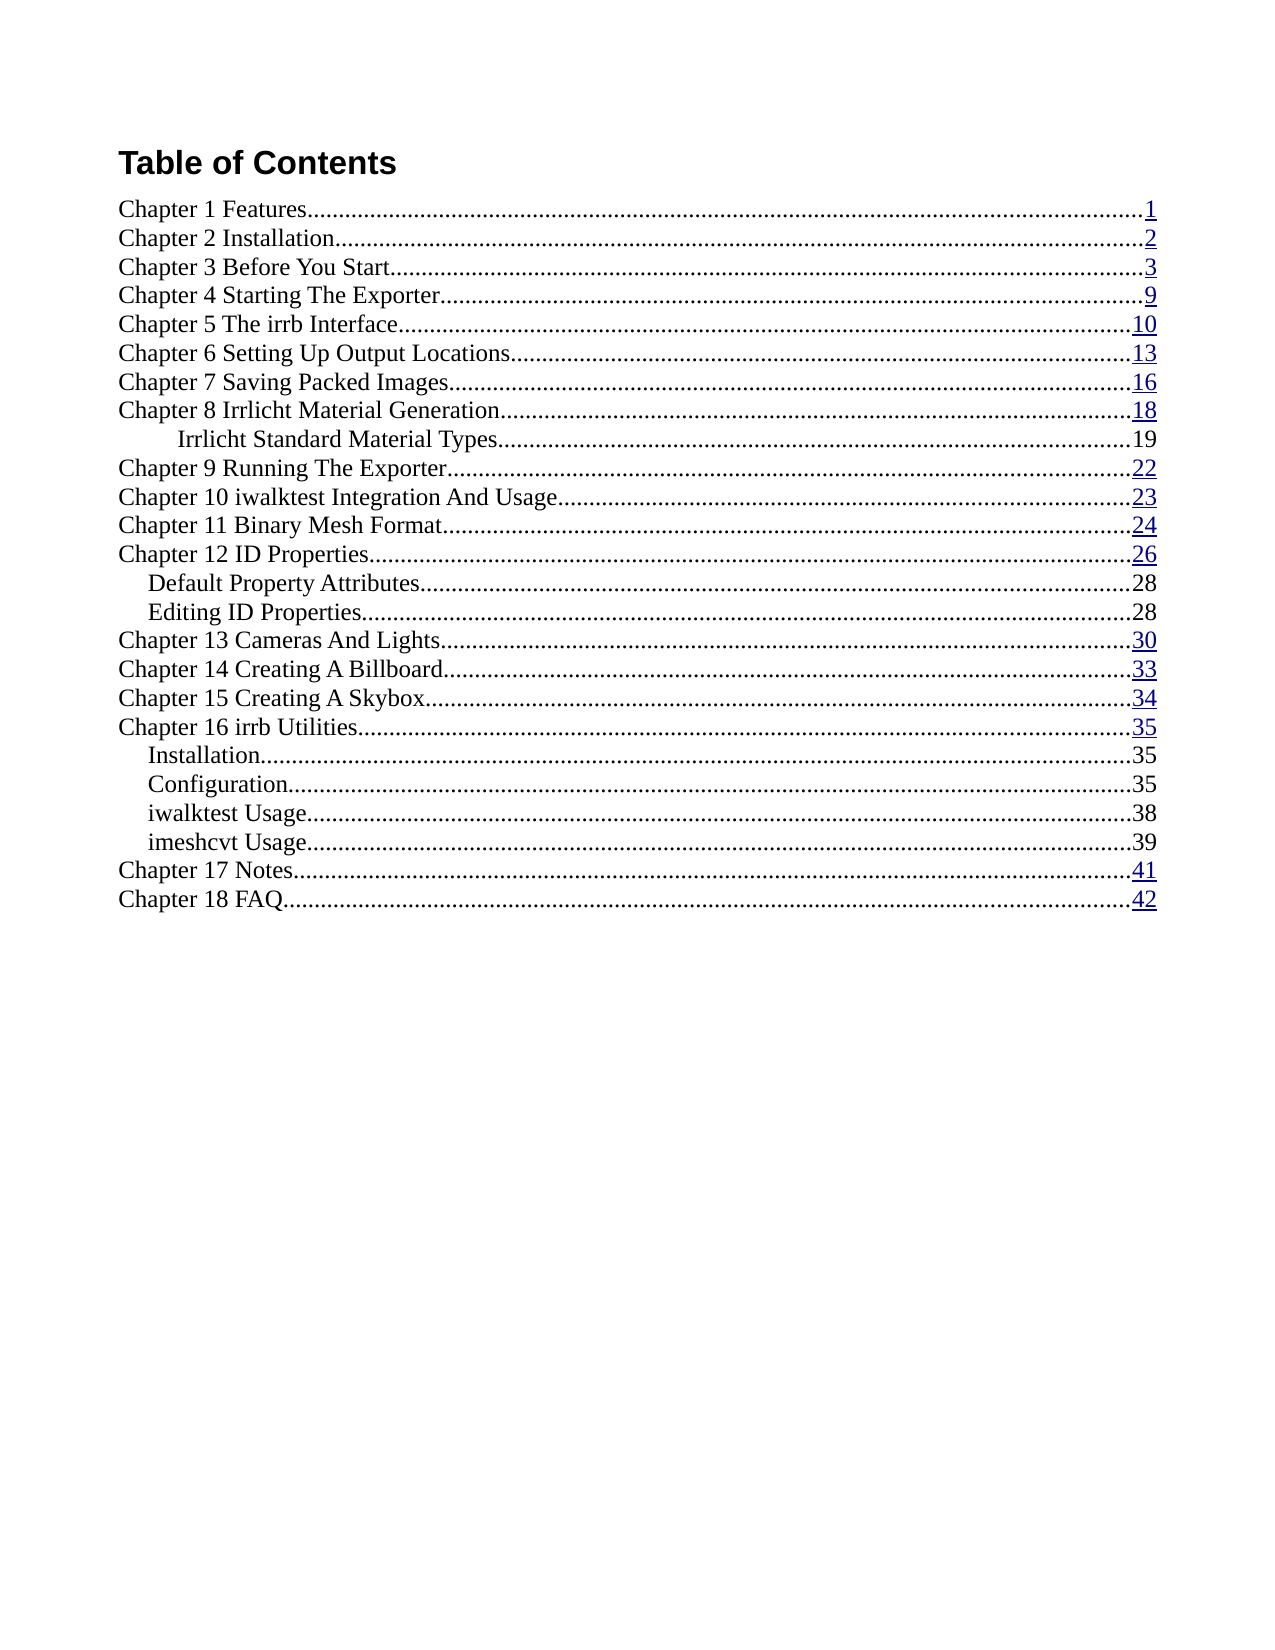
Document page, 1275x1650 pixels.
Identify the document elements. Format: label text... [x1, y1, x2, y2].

text Editing ID Properties 28 [148, 597, 1157, 625]
text Chapter 4 Starting The Exporter 9 [118, 280, 1157, 309]
text Chapter 14 Creating A Billboard 33 [118, 654, 1157, 683]
subtitle Table of Contents [118, 143, 1157, 182]
text Chapter 13 Cameras And Lights 30 [118, 625, 1157, 654]
text Chapter 8 Irrlicht Material Generation 18 [118, 395, 1157, 424]
text iwalktest Usage 38 [148, 798, 1157, 827]
text Chapter 5 The irrb Interface 10 [118, 309, 1157, 338]
text Configuration 35 [148, 769, 1157, 798]
text Chapter 15 Creating A Skybox 34 [118, 683, 1157, 712]
text Chapter 11 Binary Mesh Format 24 [118, 510, 1157, 539]
text Chapter 3 Before You Start 3 [118, 252, 1157, 280]
text Chapter 1 Features 1 [118, 194, 1157, 223]
text Chapter 7 Saving Packed Images 16 [118, 367, 1157, 395]
text Chapter 16 irrb Utilities 35 [118, 712, 1157, 740]
text Chapter 18 FAQ 42 [118, 884, 1157, 913]
text Irrlicht Standard Material Types 19 [177, 424, 1157, 453]
text Chapter 12 ID Properties 26 [118, 539, 1157, 568]
text Default Property Attributes 28 [148, 568, 1157, 597]
text Chapter 6 Setting Up Output Locations 13 [118, 338, 1157, 367]
text imeshcvt Usage 39 [148, 827, 1157, 855]
text Chapter 10 iwalktest Integration And Usage 23 [118, 482, 1157, 510]
text Chapter 2 Installation 2 [118, 223, 1157, 252]
text Chapter 9 Running The Exporter 22 [118, 453, 1157, 482]
text Chapter 17 Notes 41 [118, 855, 1157, 884]
text Installation 35 [148, 740, 1157, 769]
